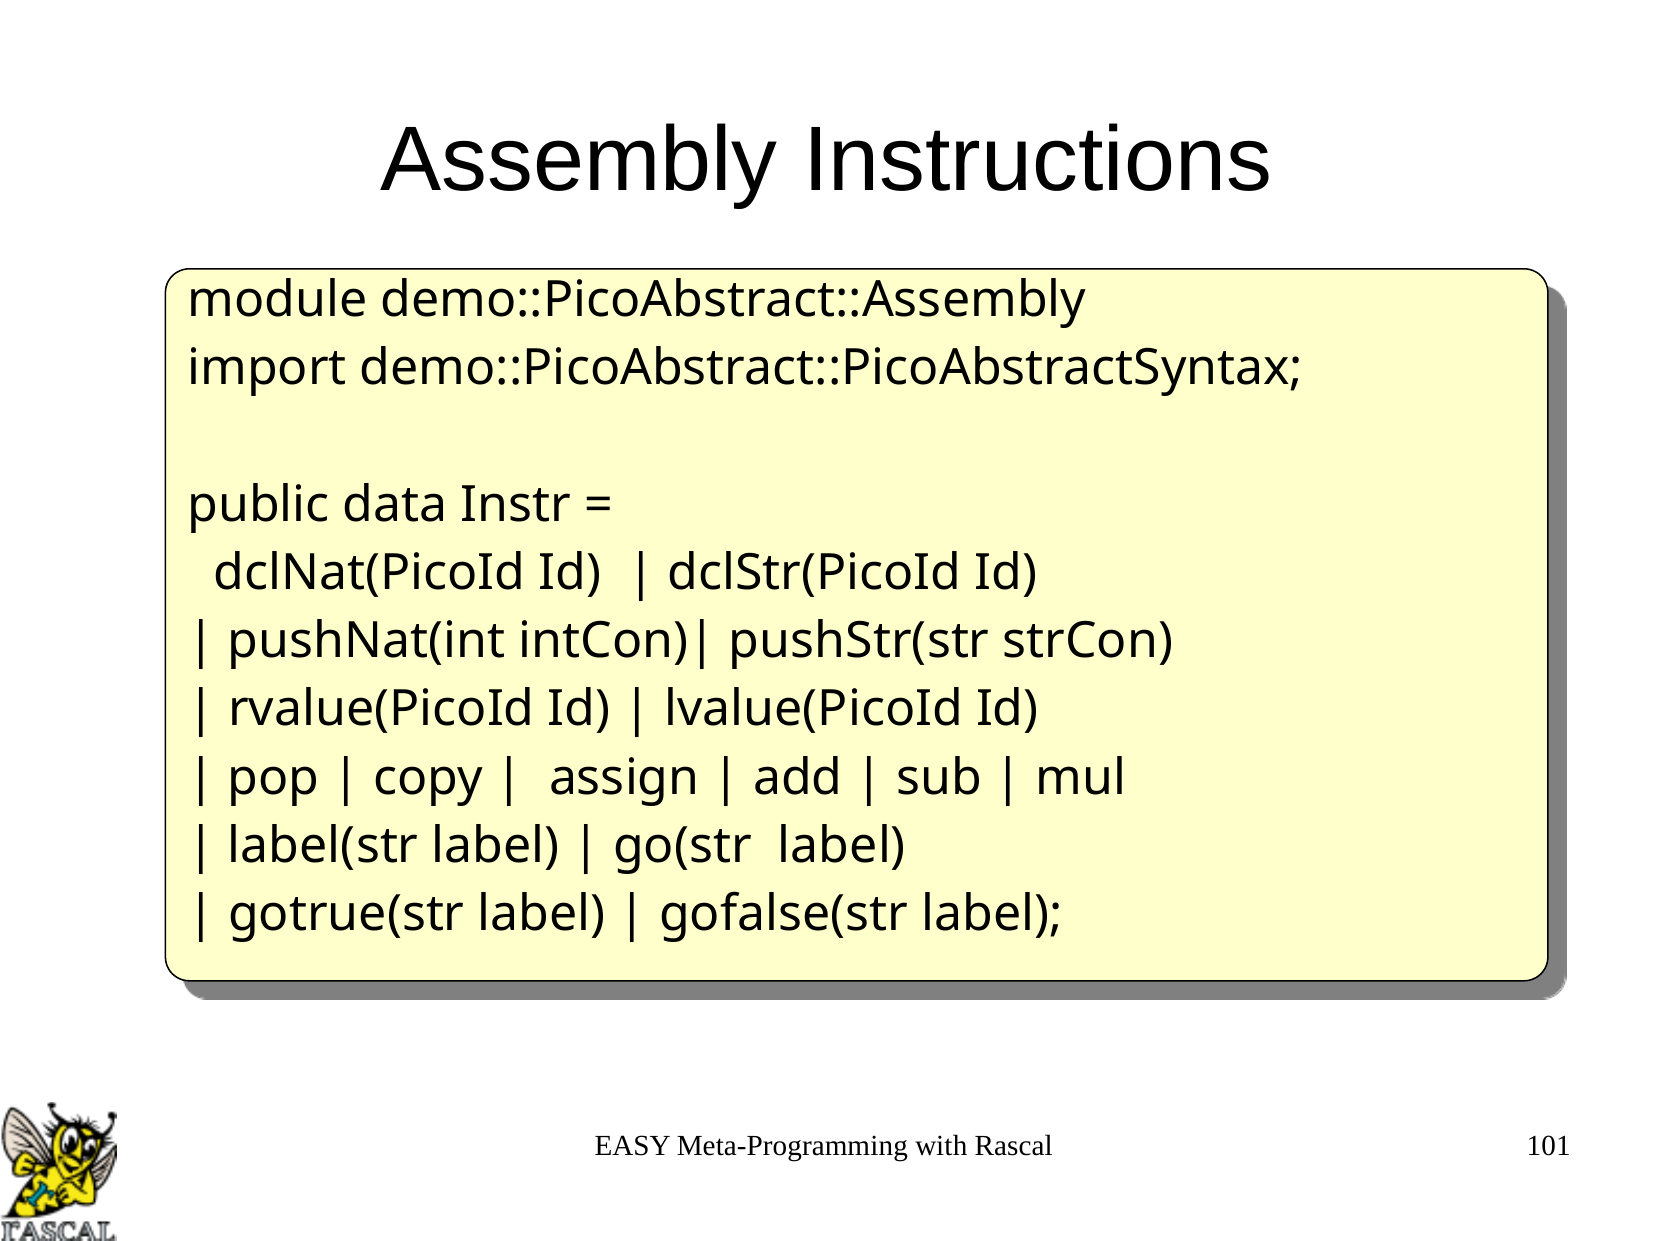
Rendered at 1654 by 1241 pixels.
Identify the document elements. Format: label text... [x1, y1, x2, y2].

title Assembly Instructions [82, 62, 1571, 256]
text_box [165, 276, 1547, 981]
text_box module demo::PicoAbstract::Assembly import demo::PicoAbstract::PicoAbstractSyntax; public data Instr = dclNat(PicoId Id) | dclStr(PicoId Id) | pushNat(int intCon)| pushStr(str strCon) | rvalue(PicoId Id) | lvalue(PicoId Id) | pop | copy | assign | add | sub | mul | label(str label) | go(str label) | gotrue(str label) | gofalse(str label); [172, 255, 1592, 966]
picture [0, 1102, 117, 1241]
